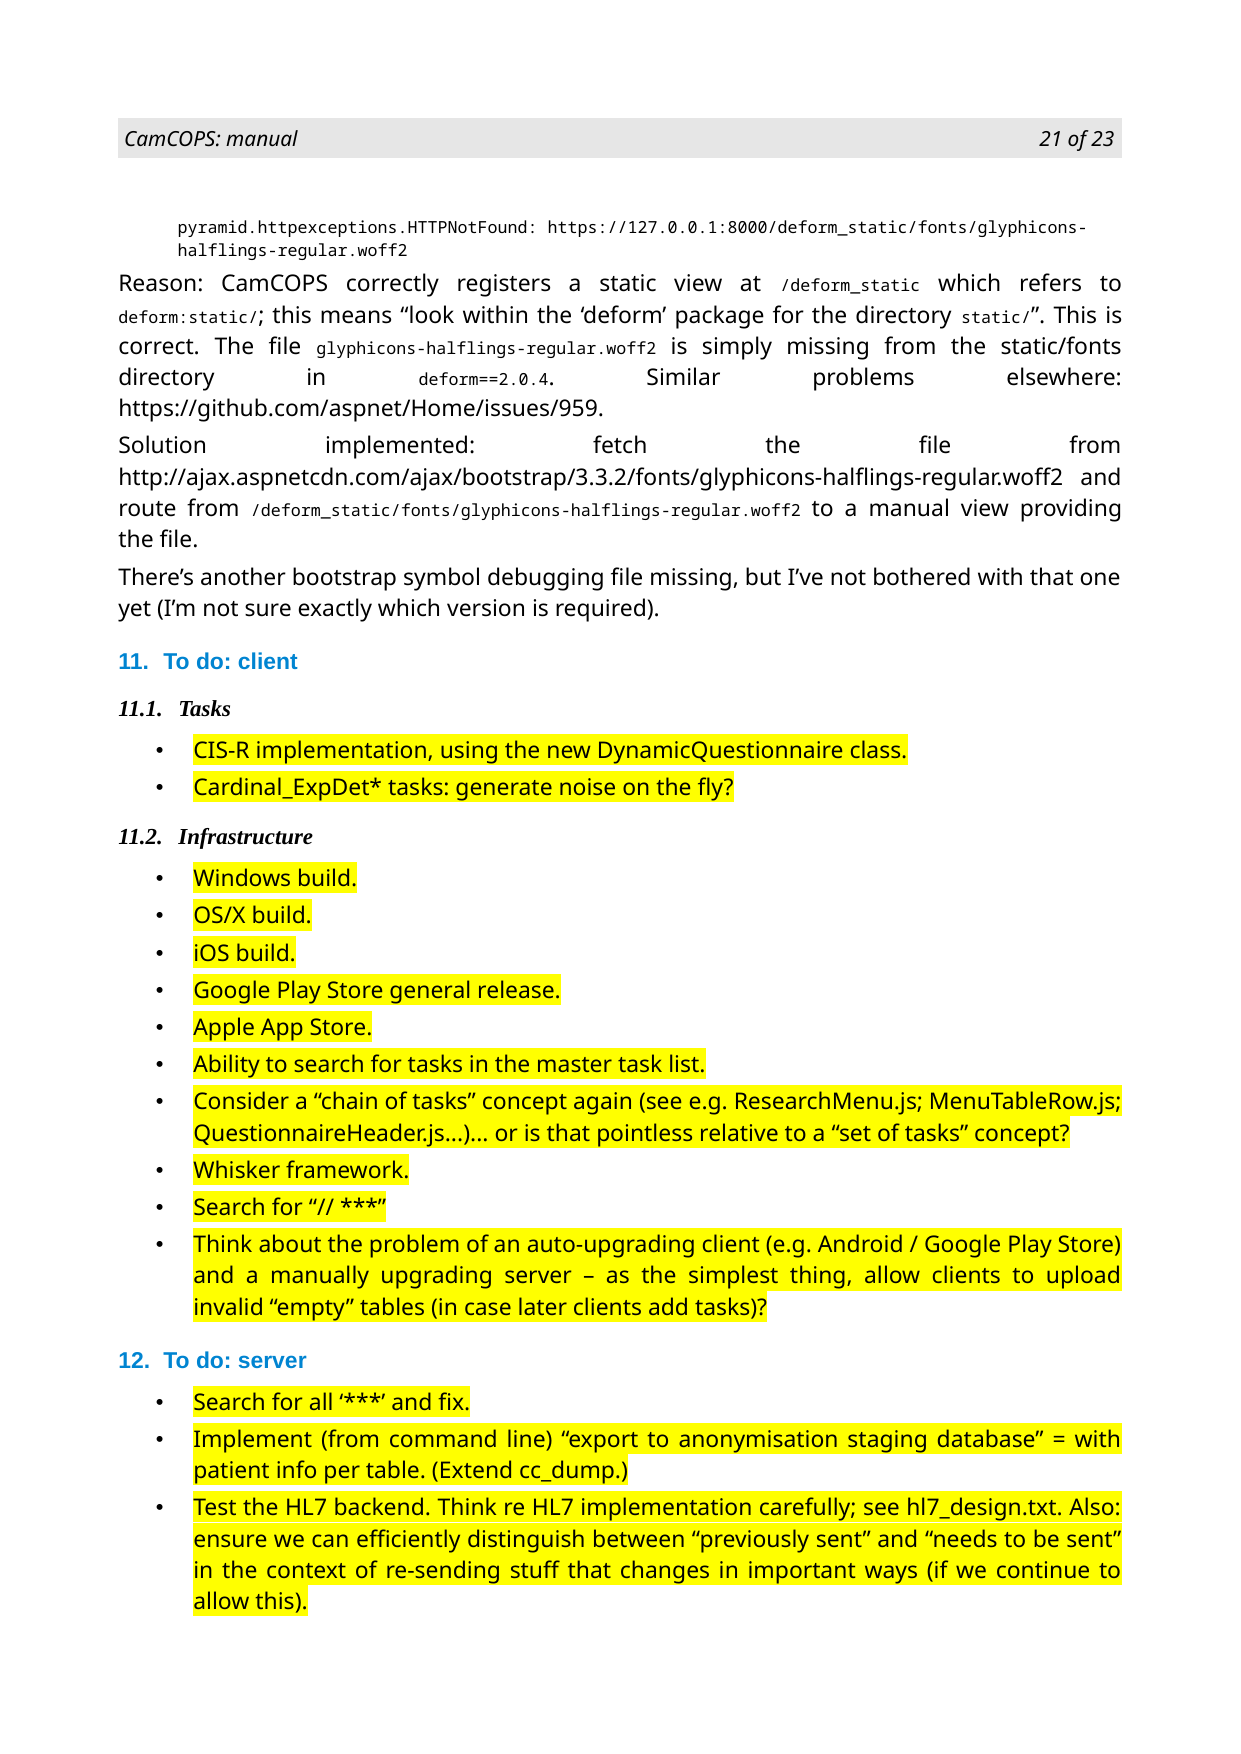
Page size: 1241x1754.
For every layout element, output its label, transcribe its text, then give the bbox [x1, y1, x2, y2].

list iOS build. [156, 936, 1122, 968]
list Windows build. [156, 862, 1122, 893]
list Search for “// ***” [156, 1191, 1122, 1222]
list Ability to search for tasks in the master task list. [156, 1048, 1122, 1079]
list Implement (from command line) “export to anonymisation staging database” = with patient info per table. (Extend cc_dump.) [156, 1423, 1122, 1485]
list Whisker framework. [156, 1154, 1122, 1185]
list Consider a “chain of tasks” concept again (see e.g. ResearchMenu.js; MenuTableRow.js; QuestionnaireHeader.js...)... or is that pointless relative to a “set of tasks” concept? [156, 1085, 1122, 1148]
list Google Play Store general release. [156, 974, 1122, 1005]
text Reason: CamCOPS correctly registers a static view at /deform_static which refers to deform:static/; this means “look within the ‘deform’ package for the directory static/”. This is correct. The file glyphicons-halflings-regular.woff2 is simply missing from the static/fonts directory in deform==2.0.4. Similar problems elsewhere: https://github.com/aspnet/Home/issues/959. [118, 267, 1122, 423]
subtitle To do: server [118, 1347, 1122, 1373]
list CIS-R implementation, using the new DynamicQuestionnaire class. [156, 734, 1122, 765]
text pyramid.httpexceptions.HTTPNotFound: https://127.0.0.1:8000/deform_static/fonts/glyphicons-halflings-regular.woff2 [177, 216, 1122, 261]
list Cardinal_ExpDet* tasks: generate noise on the fly? [156, 771, 1122, 802]
text There’s another bootstrap symbol debugging file missing, but I’ve not bothered with that one yet (I’m not sure exactly which version is required). [118, 560, 1122, 623]
subtitle Infrastructure [118, 823, 1122, 849]
list Search for all ‘***’ and fix. [156, 1386, 1122, 1417]
subtitle Tasks [118, 695, 1122, 721]
list Apple App Store. [156, 1011, 1122, 1042]
subtitle To do: client [118, 648, 1122, 674]
list Test the HL7 backend. Think re HL7 implementation carefully; see hl7_design.txt. Also: ensure we can efficiently distinguish between “previously sent” and “needs to be sent” in the context of re-sending stuff that changes in important ways (if we continue to allow this). [156, 1491, 1122, 1616]
list Think about the problem of an auto-upgrading client (e.g. Android / Google Play Store) and a manually upgrading server – as the simplest thing, allow clients to upload invalid “empty” tables (in case later clients add tasks)? [156, 1228, 1122, 1322]
text Solution implemented: fetch the file from http://ajax.aspnetcdn.com/ajax/bootstrap/3.3.2/fonts/glyphicons-halflings-regular.woff2 and route from /deform_static/fonts/glyphicons-halflings-regular.woff2 to a manual view providing the file. [118, 429, 1122, 554]
list OS/X build. [156, 899, 1122, 931]
